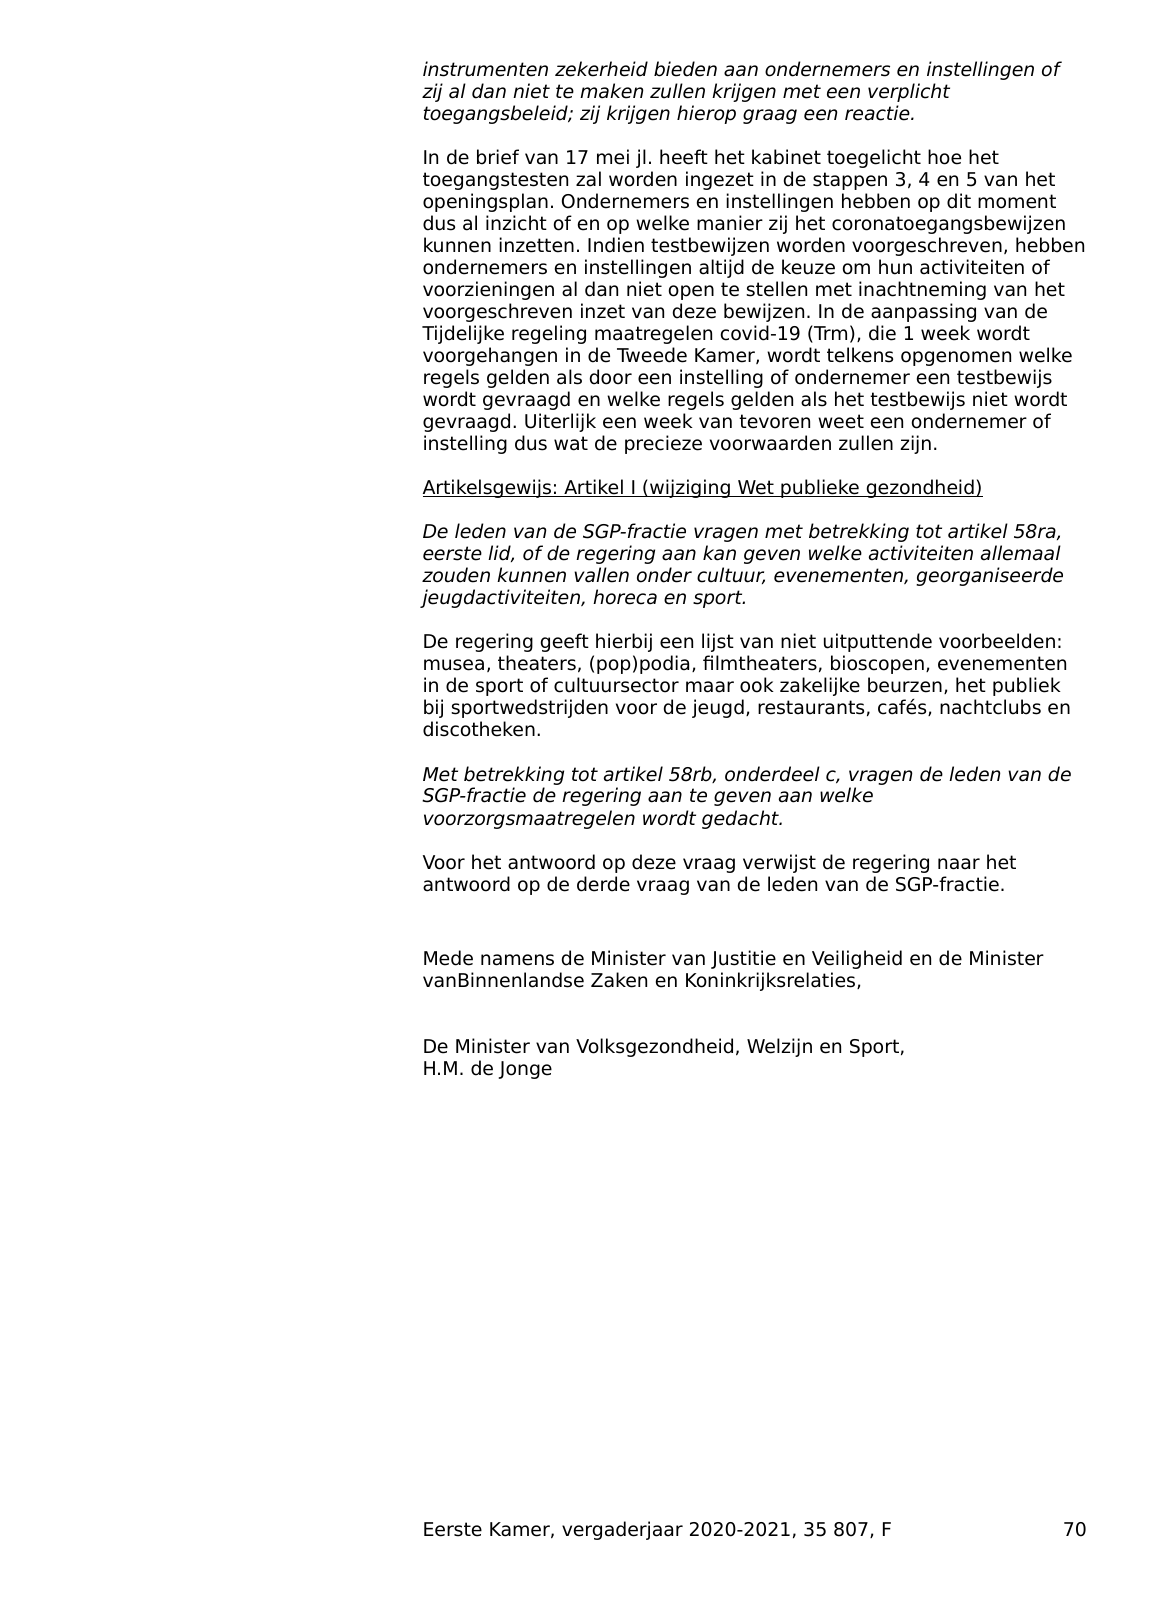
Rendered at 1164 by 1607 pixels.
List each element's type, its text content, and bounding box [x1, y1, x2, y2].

text De regering geeft hierbij een lijst van niet uitputtende voorbeelden: musea, theaters, (pop)podia, filmtheaters, bioscopen, evenementen in de sport of cultuursector maar ook zakelijke beurzen, het publiek bij sportwedstrijden voor de jeugd, restaurants, cafés, nachtclubs en discotheken. [422, 631, 1087, 741]
text De Minister van Volksgezondheid, Welzijn en Sport, H.M. de Jonge [422, 1036, 1087, 1079]
text Mede namens de Minister van Justitie en Veiligheid en de Minister vanBinnenlandse Zaken en Koninkrijksrelaties, [422, 926, 1087, 1013]
text In de brief van 17 mei jl. heeft het kabinet toegelicht hoe het toegangstesten zal worden ingezet in de stappen 3, 4 en 5 van het openingsplan. Ondernemers en instellingen hebben op dit moment dus al inzicht of en op welke manier zij het coronatoegangsbewijzen kunnen inzetten. Indien testbewijzen worden voorgeschreven, hebben ondernemers en instellingen altijd de keuze om hun activiteiten of voorzieningen al dan niet open te stellen met inachtneming van het voorgeschreven inzet van deze bewijzen. In de aanpassing van de Tijdelijke regeling maatregelen covid-19 (Trm), die 1 week wordt voorgehangen in de Tweede Kamer, wordt telkens opgenomen welke regels gelden als door een instelling of ondernemer een testbewijs wordt gevraagd en welke regels gelden als het testbewijs niet wordt gevraagd. Uiterlijk een week van tevoren weet een ondernemer of instelling dus wat de precieze voorwaarden zullen zijn. [422, 147, 1087, 455]
text De leden van de SGP-fractie vragen met betrekking tot artikel 58ra, eerste lid, of de regering aan kan geven welke activiteiten allemaal zouden kunnen vallen onder cultuur, evenementen, georganiseerde jeugdactiviteiten, horeca en sport. [422, 521, 1087, 609]
subtitle Artikelsgewijs: Artikel I (wijziging Wet publieke gezondheid) [422, 477, 1087, 499]
text instrumenten zekerheid bieden aan ondernemers en instellingen of zij al dan niet te maken zullen krijgen met een verplicht toegangsbeleid; zij krijgen hierop graag een reactie. [422, 59, 1087, 125]
text Voor het antwoord op deze vraag verwijst de regering naar het antwoord op de derde vraag van de leden van de SGP-fractie. [422, 852, 1087, 896]
text Met betrekking tot artikel 58rb, onderdeel c, vragen de leden van de SGP-fractie de regering aan te geven aan welke voorzorgsmaatregelen wordt gedacht. [422, 763, 1087, 829]
